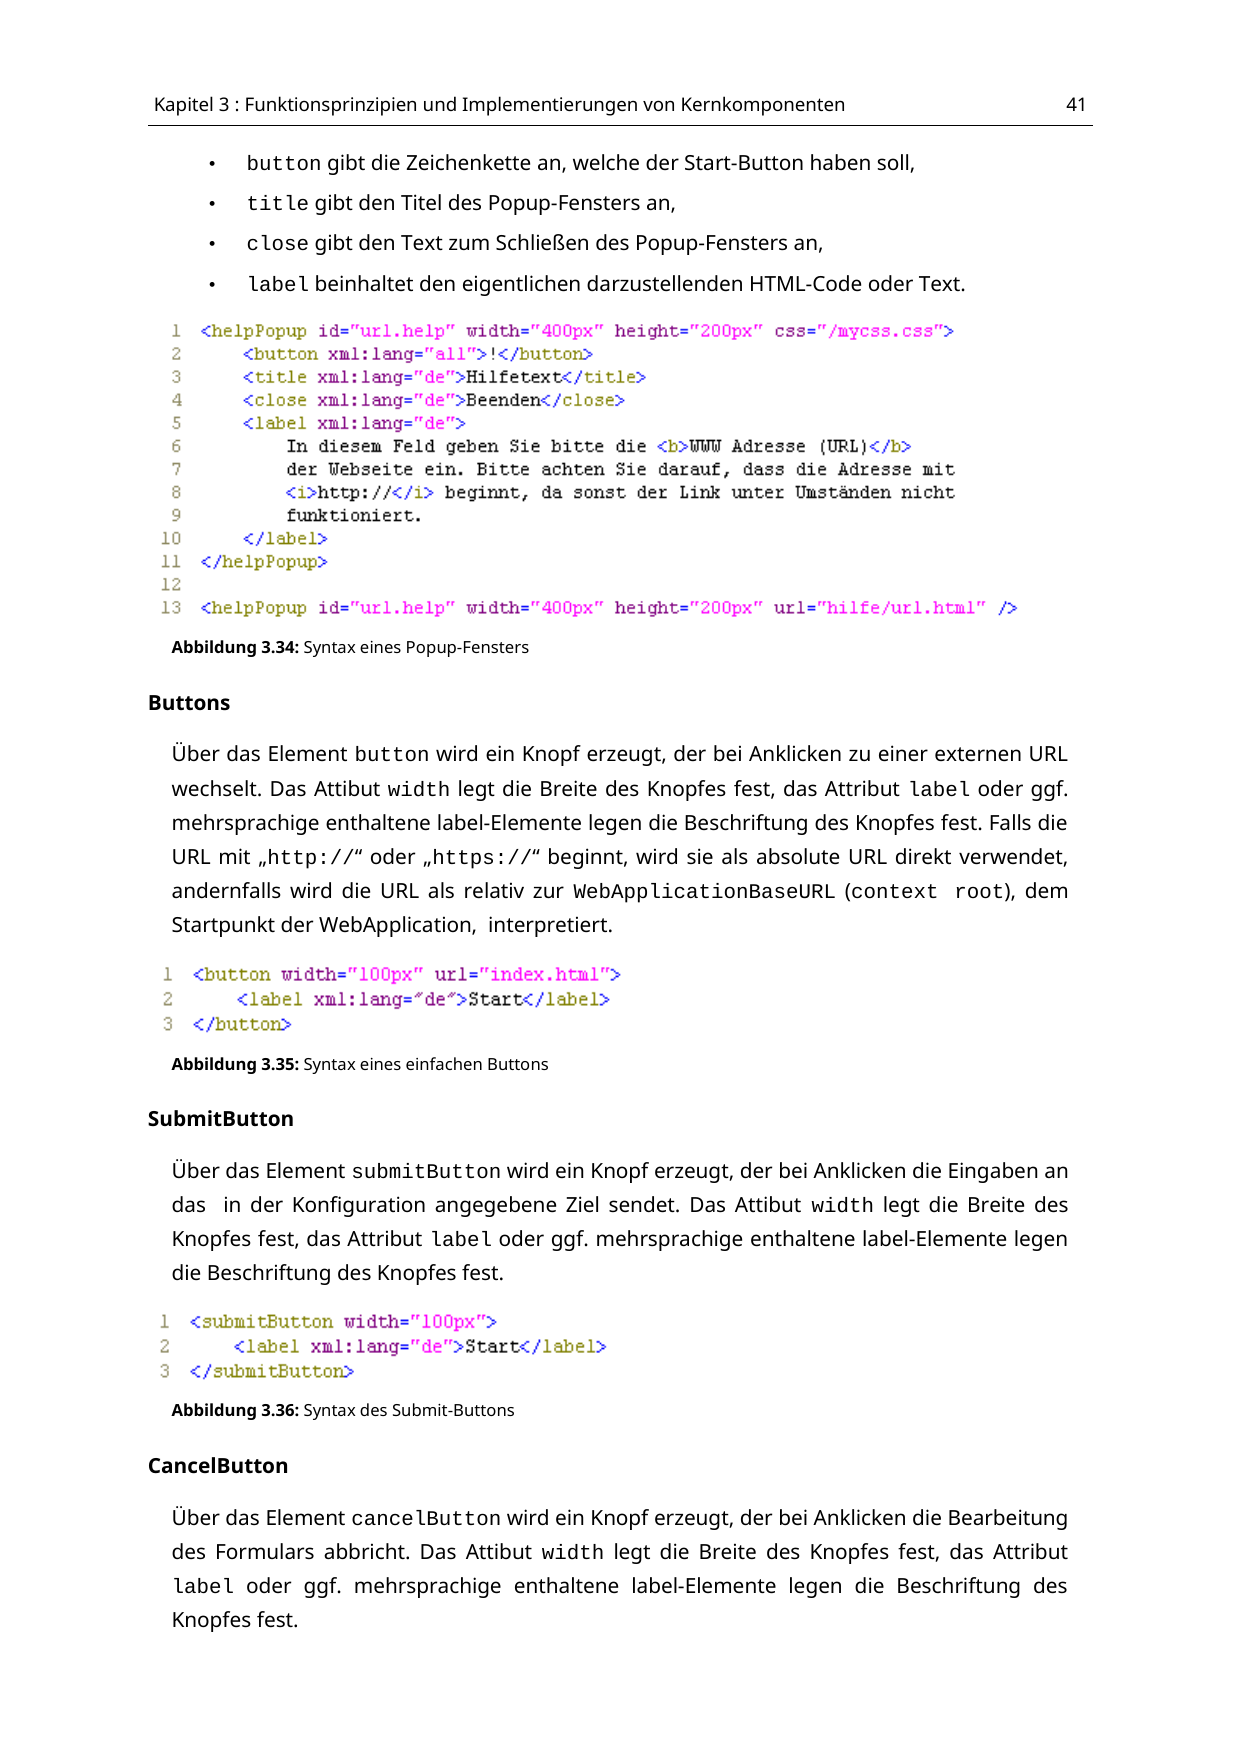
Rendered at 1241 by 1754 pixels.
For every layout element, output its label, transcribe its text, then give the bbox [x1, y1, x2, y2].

subtitle Buttons [148, 332, 1092, 716]
list title gibt den Titel des Popup-Fensters an, [209, 188, 1069, 217]
text Abbildung 3.36: Syntax des Submit-Buttons [171, 1383, 633, 1422]
text Über das Element button wird ein Knopf erzeugt, der bei Anklicken zu einer externen URL wechselt. Das Attibut width legt die Breite des Knopfes fest, das Attribut label oder ggf. mehrsprachige enthaltene label-Elemente legen die Beschriftung des Knopfes fest. Falls die URL mit „http://“ oder „https://“ beginnt, wird sie als absolute URL direkt verwendet, andernfalls wird die URL als relativ zur WebApplicationBaseURL (context root), dem Startpunkt der WebApplication, interpretiert. [171, 739, 1069, 938]
text Abbildung 3.34: Syntax eines Popup-Fensters [171, 619, 1022, 658]
list close gibt den Text zum Schließen des Popup-Fensters an, [209, 228, 1069, 257]
text Über das Element cancelButton wird ein Knopf erzeugt, der bei Anklicken die Bearbeitung des Formulars abbricht. Das Attibut width legt die Breite des Knopfes fest, das Attribut label oder ggf. mehrsprachige enthaltene label-Elemente legen die Beschriftung des Knopfes fest. [171, 1503, 1069, 1634]
text Über das Element submitButton wird ein Knopf erzeugt, der bei Anklicken die Eingaben an das in der Konfiguration angegebene Ziel sendet. Das Attibut width legt die Breite des Knopfes fest, das Attribut label oder ggf. mehrsprachige enthaltene label-Elemente legen die Beschriftung des Knopfes fest. [171, 1156, 1069, 1287]
list button gibt die Zeichenkette an, welche der Start-Button haben soll, [209, 148, 1069, 176]
subtitle SubmitButton [148, 973, 1092, 1132]
subtitle CancelButton [148, 1322, 1092, 1479]
text Abbildung 3.35: Syntax eines einfachen Buttons [171, 1036, 630, 1075]
list label beinhaltet den eigentlichen darzustellenden HTML-Code oder Text. [209, 269, 1069, 297]
